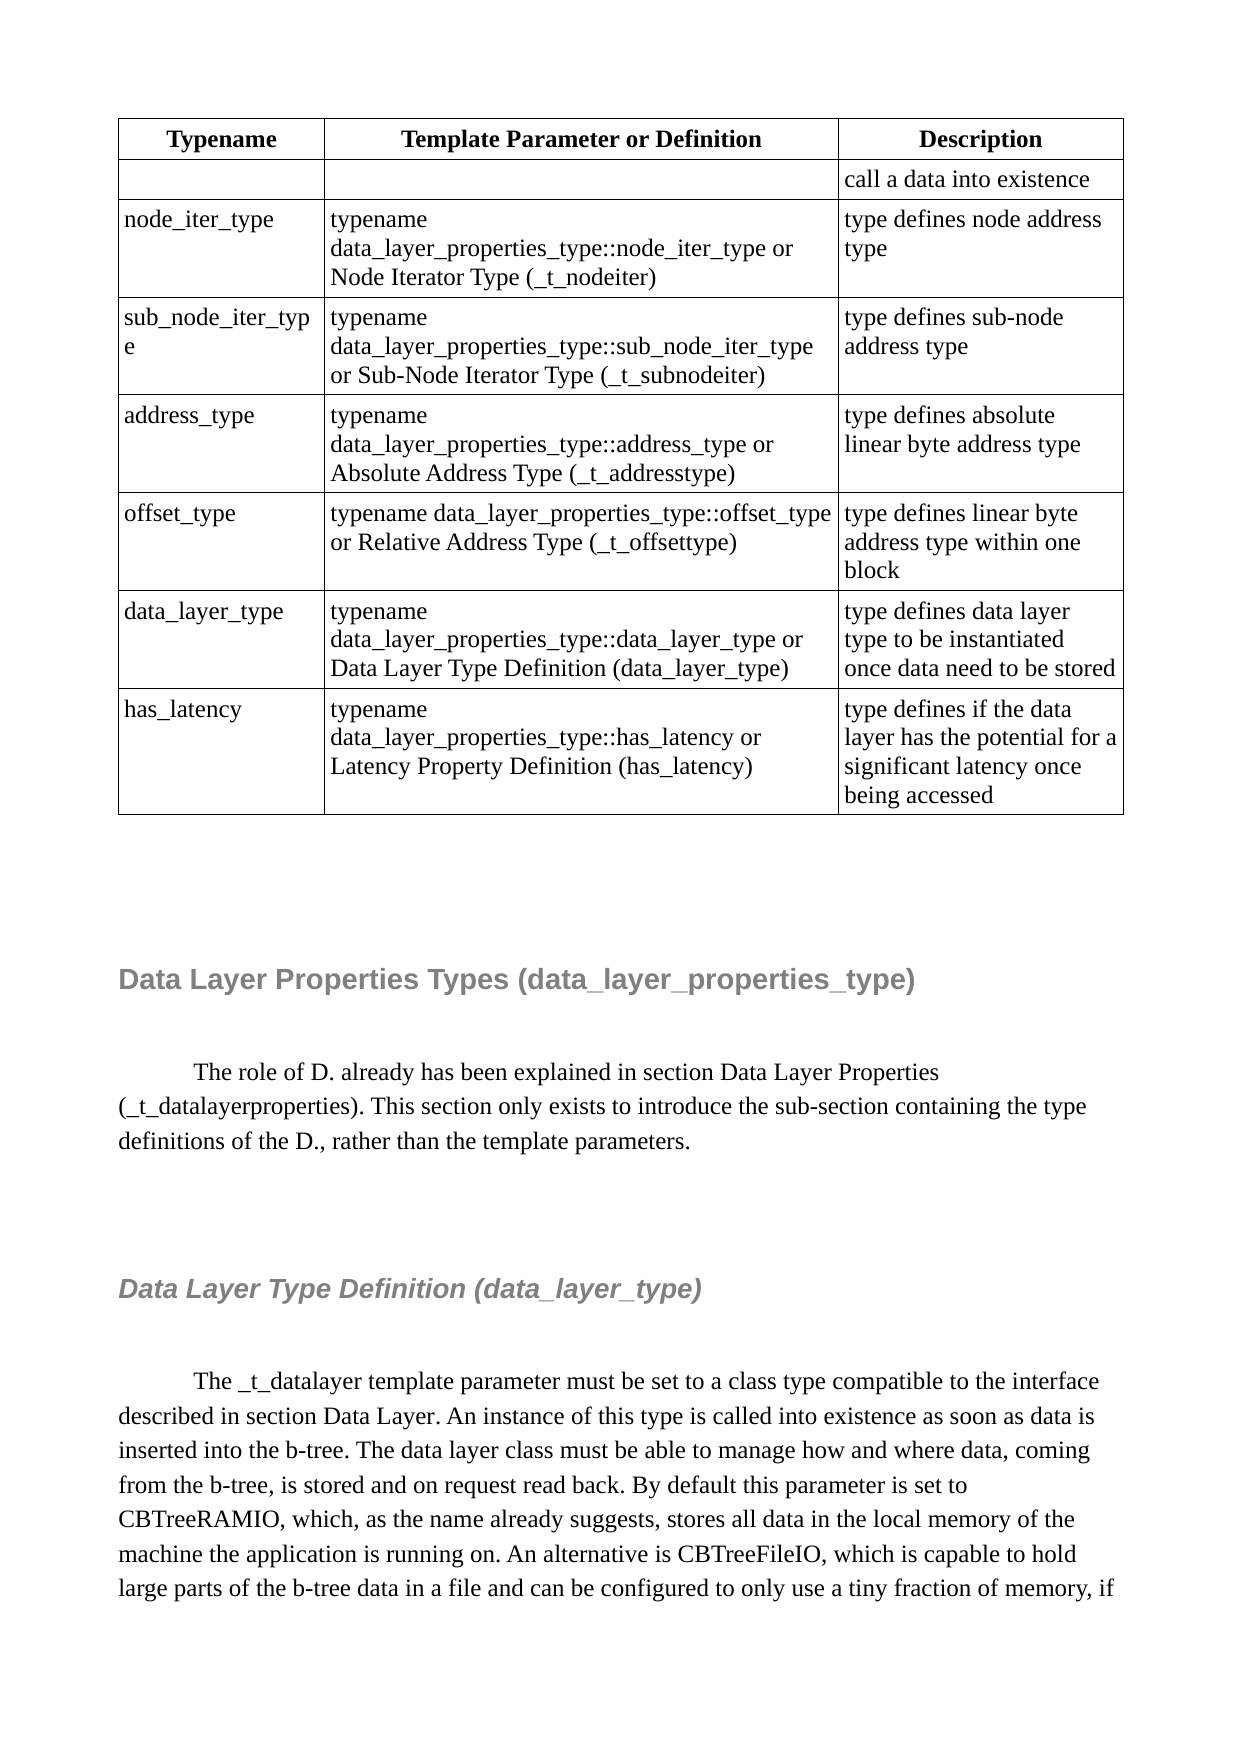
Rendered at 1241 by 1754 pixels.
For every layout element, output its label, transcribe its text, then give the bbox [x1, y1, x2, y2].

table_cell sub_node_iter_type [119, 298, 324, 394]
subtitle Data Layer Properties Types (data_layer_properties_type) [118, 962, 1122, 995]
table_cell typename data_layer_properties_type::address_type or Absolute Address Type (_t_addresstype) [325, 395, 838, 492]
table_cell node_iter_type [119, 200, 324, 297]
subtitle Data Layer Type Definition (data_layer_type) [118, 1273, 1122, 1305]
table_cell type defines node address type [839, 200, 1123, 297]
table_cell typename data_layer_properties_type::data_layer_type or Data Layer Type Definition (data_layer_type) [325, 591, 838, 688]
table_cell [119, 160, 324, 199]
table_cell typename data_layer_properties_type::sub_node_iter_type or Sub-Node Iterator Type (_t_subnodeiter) [325, 298, 838, 394]
table_header Typename [119, 119, 324, 158]
table_cell [325, 160, 838, 199]
table_cell type defines sub-node address type [839, 298, 1123, 394]
table_cell typename data_layer_properties_type::offset_type or Relative Address Type (_t_offsettype) [325, 493, 838, 590]
table_cell type defines if the data layer has the potential for a significant latency once being accessed [839, 689, 1123, 814]
table_cell offset_type [119, 493, 324, 590]
text The role of D. already has been explained in section Data Layer Properties (_t_datalayerproperties). This section only exists to introduce the sub-section containing the type definitions of the D., rather than the template parameters. [118, 1057, 1122, 1154]
table_cell data_layer_type [119, 591, 324, 688]
table_cell typename data_layer_properties_type::has_latency or Latency Property Definition (has_latency) [325, 689, 838, 814]
table_header Template Parameter or Definition [325, 119, 838, 158]
table_header Description [839, 119, 1123, 158]
table_cell type defines data layer type to be instantiated once data need to be stored [839, 591, 1123, 688]
table_cell typename data_layer_properties_type::node_iter_type or Node Iterator Type (_t_nodeiter) [325, 200, 838, 297]
table_cell has_latency [119, 689, 324, 814]
table_cell type defines linear byte address type within one block [839, 493, 1123, 590]
table_cell call a data into existence [839, 160, 1123, 199]
text The _t_datalayer template parameter must be set to a class type compatible to the interface described in section Data Layer. An instance of this type is called into existence as soon as data is inserted into the b-tree. The data layer class must be able to manage how and where data, coming from the b-tree, is stored and on request read back. By default this parameter is set to CBTreeRAMIO, which, as the name already suggests, stores all data in the local memory of the machine the application is running on. An alternative is CBTreeFileIO, which is capable to hold large parts of the b-tree data in a file and can be configured to only use a tiny fraction of memory, if [118, 1366, 1122, 1602]
table_cell address_type [119, 395, 324, 492]
table_cell type defines absolute linear byte address type [839, 395, 1123, 492]
